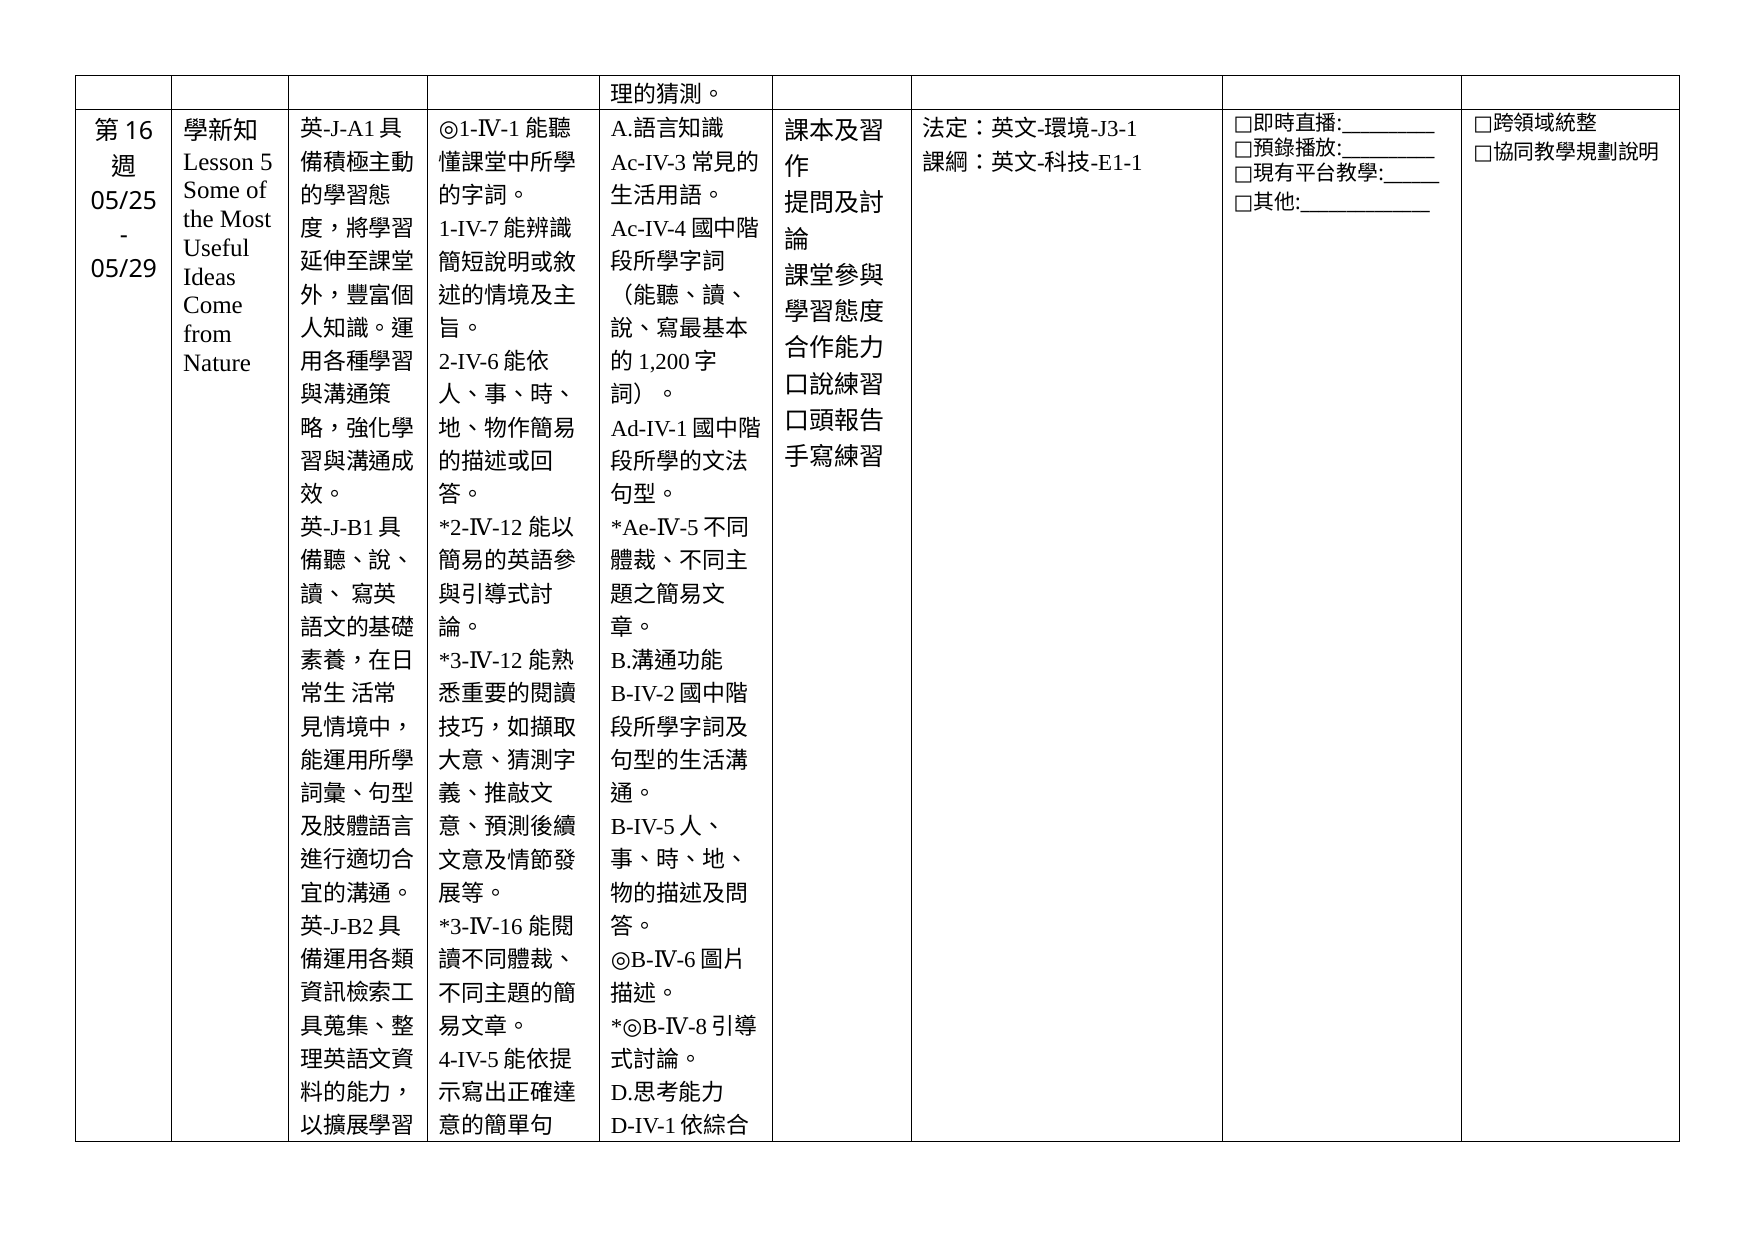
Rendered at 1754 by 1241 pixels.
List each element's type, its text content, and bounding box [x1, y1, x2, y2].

table_cell □跨領域統整 □協同教學規劃說明 [1462, 110, 1679, 1141]
table_cell 英-J-A1具備積極主動的學習態度，將學習延伸至課堂外，豐富個人知識。運用各種學習與溝通策略，強化學習與溝通成效。 英-J-B1具備聽、說、讀、 寫英語文的基礎 素養，在日常生 活常見情境中，能運用所學詞彙、句型及肢體語言進行適切合宜的溝通。 英-J-B2具備運用各類資訊檢索工具蒐集、整理英語文資料的能力，以擴展學習 [289, 110, 427, 1141]
table_cell [912, 76, 1222, 109]
table_cell □即時直播:__________ □預錄播放:__________ □現有平台教學:______ □其他:______________ [1223, 110, 1461, 1141]
table_cell 課本及習作 提問及討論 課堂參與 學習態度 合作能力 口說練習 口頭報告 手寫練習 [773, 110, 911, 1141]
table_cell [76, 76, 171, 109]
table_cell A.語言知識 Ac-IV-3常見的生活用語。 Ac-IV-4國中階段所學字詞（能聽、讀、說、寫最基本的1,200字詞）。 Ad-IV-1國中階段所學的文法句型。 *Ae-Ⅳ-5不同體裁、不同主題之簡易文章。 B.溝通功能 B-IV-2國中階段所學字詞及句型的生活溝通。 B-IV-5人、事、時、地、物的描述及問答。 ◎B-Ⅳ-6圖片描述。 *◎B-Ⅳ-8引導式討論。 D.思考能力 D-IV-1依綜合 [600, 110, 772, 1141]
table_cell [773, 76, 911, 109]
table_cell ◎1-Ⅳ-1 能聽懂課堂中所學的字詞。 1-IV-7能辨識簡短說明或敘述的情境及主旨。 2-IV-6能依人、事、時、地、物作簡易的描述或回答。 *2-Ⅳ-12 能以簡易的英語參與引導式討論。 *3-Ⅳ-12 能熟悉重要的閱讀技巧，如擷取大意、猜測字義、推敲文意、預測後續文意及情節發展等。 *3-Ⅳ-16 能閱讀不同體裁、不同主題的簡易文章。 4-IV-5能依提示寫出正確達意的簡單句 [428, 110, 599, 1141]
table_cell 法定：英文-環境-J3-1 課綱：英文-科技-E1-1 [912, 110, 1222, 1141]
table_cell [428, 76, 599, 109]
table_cell 學新知 Lesson 5 Some of the Most Useful Ideas Come from Nature [172, 110, 288, 1141]
table_cell [1462, 76, 1679, 109]
table_cell [289, 76, 427, 109]
table_cell 第16週 05/25-05/29 [76, 110, 171, 1141]
table_cell [1223, 76, 1461, 109]
table_cell [172, 76, 288, 109]
table_cell 理的猜測。 [600, 76, 772, 109]
